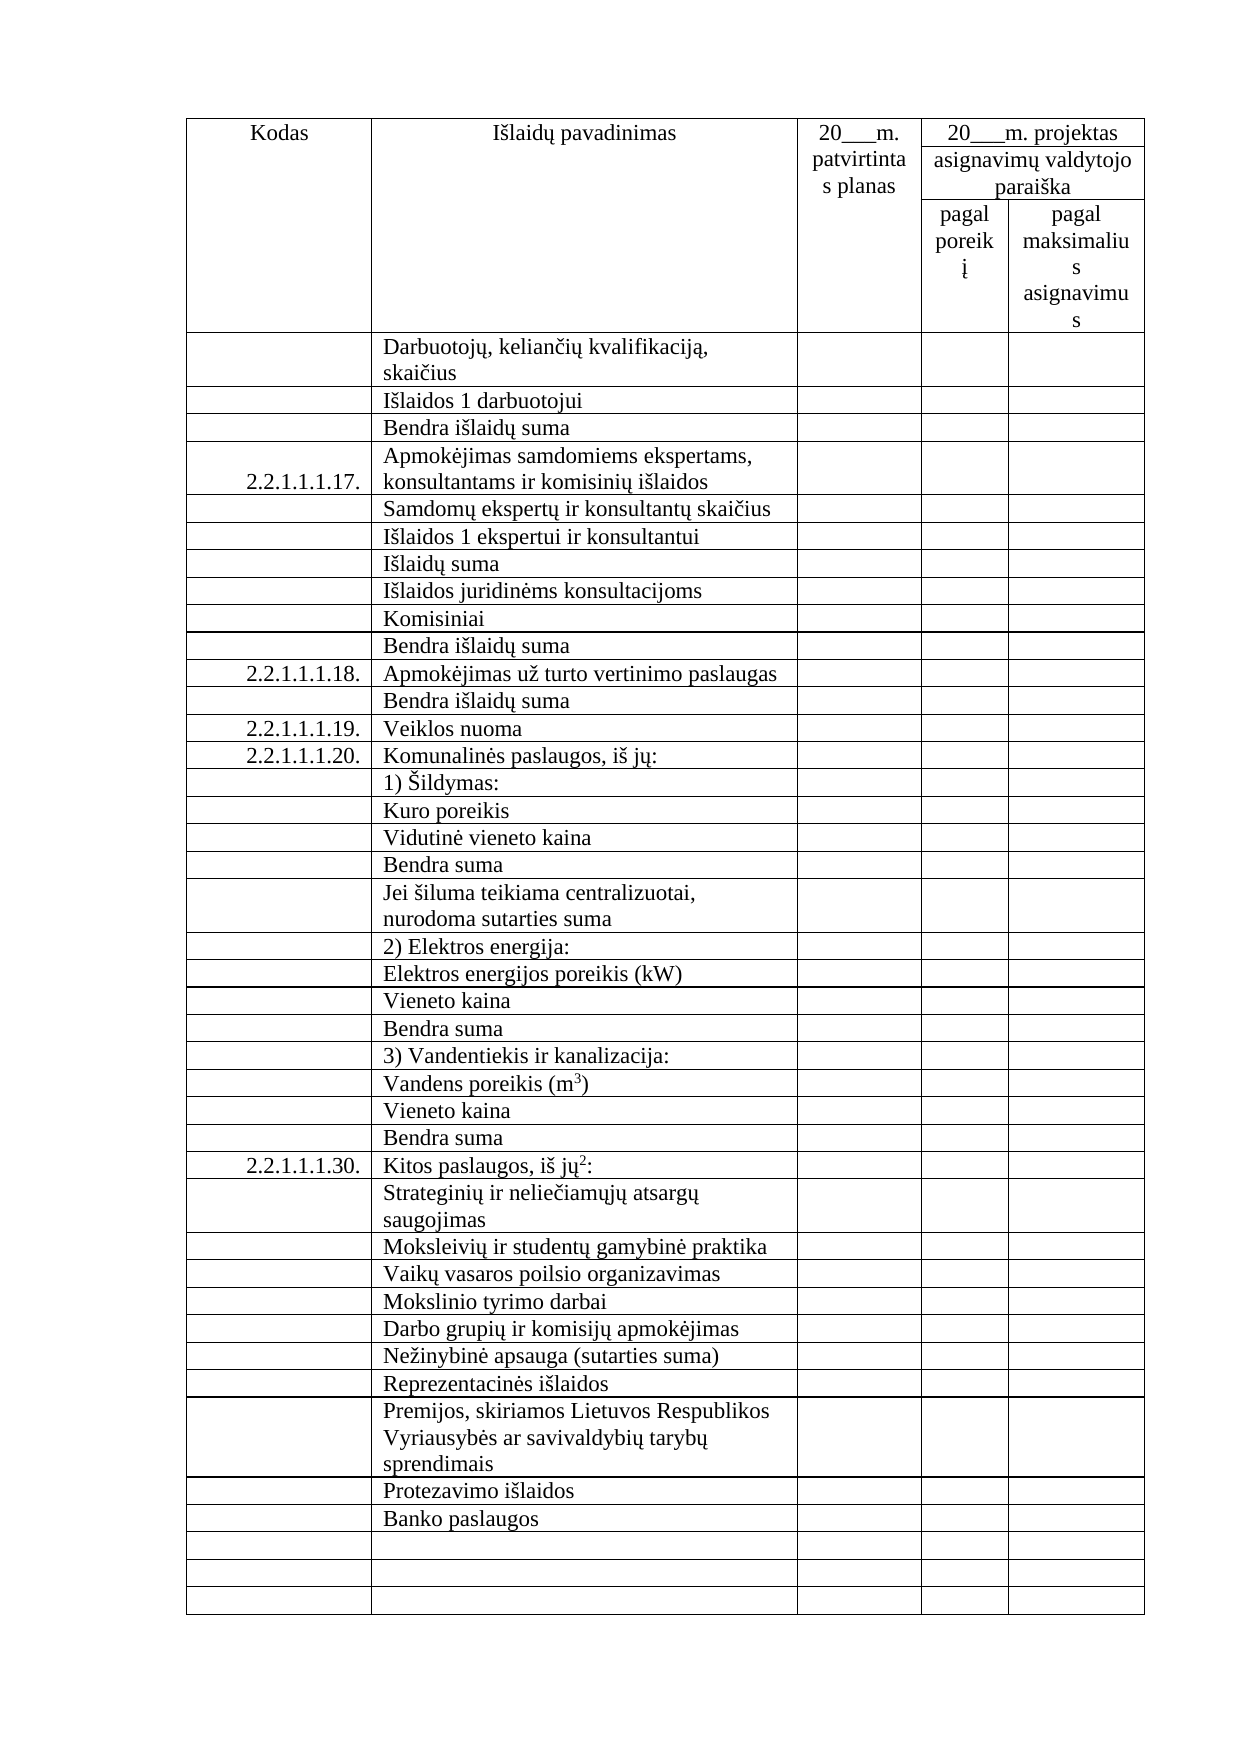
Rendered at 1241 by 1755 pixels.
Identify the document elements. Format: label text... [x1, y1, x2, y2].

table_cell [187, 495, 371, 522]
table_cell Bendra išlaidų suma [372, 687, 797, 713]
table_cell [1009, 1532, 1144, 1559]
table_cell [922, 1125, 1008, 1151]
table_cell [187, 1478, 371, 1504]
table_cell [1009, 769, 1144, 796]
table_cell Veiklos nuoma [372, 715, 797, 741]
table_cell [187, 1370, 371, 1396]
table_cell Vidutinė vieneto kaina [372, 824, 797, 851]
table_cell Komunalinės paslaugos, iš jų: [372, 742, 797, 768]
table_cell [798, 1478, 921, 1504]
table_cell [798, 1343, 921, 1369]
table_cell [922, 1260, 1008, 1287]
table_cell [798, 414, 921, 441]
table_cell [1009, 1042, 1144, 1069]
table_cell [1009, 1260, 1144, 1287]
table_cell [187, 933, 371, 959]
table_cell [187, 1070, 371, 1096]
table_cell [187, 1179, 371, 1232]
table_cell [1009, 1315, 1144, 1342]
table_cell [798, 1070, 921, 1096]
table_cell [187, 1532, 371, 1559]
table_cell [187, 1587, 371, 1613]
table_cell [798, 1233, 921, 1259]
table_cell [922, 1097, 1008, 1123]
table_cell [922, 1288, 1008, 1314]
table_cell [1009, 1152, 1144, 1178]
table_cell [798, 852, 921, 878]
table_cell [187, 387, 371, 413]
table_cell [1009, 605, 1144, 631]
table_cell [187, 1097, 371, 1123]
table_cell [922, 1179, 1008, 1232]
table_cell [1009, 1015, 1144, 1041]
table_cell [1009, 414, 1144, 441]
table_cell Bendra išlaidų suma [372, 633, 797, 659]
table_cell [187, 1260, 371, 1287]
table_cell [187, 333, 371, 386]
table_cell [798, 550, 921, 577]
table_cell [798, 1097, 921, 1123]
table_cell [798, 1152, 921, 1178]
table_cell [922, 1398, 1008, 1476]
table_cell [922, 879, 1008, 932]
table_cell [798, 797, 921, 823]
table_cell [922, 1152, 1008, 1178]
table_cell [187, 1343, 371, 1369]
table_cell [922, 824, 1008, 851]
table_cell [922, 742, 1008, 768]
table_cell [798, 1398, 921, 1476]
table_cell Darbo grupių ir komisijų apmokėjimas [372, 1315, 797, 1342]
table_cell [187, 687, 371, 713]
table_cell [187, 824, 371, 851]
table_cell [1009, 852, 1144, 878]
table_cell [187, 1315, 371, 1342]
table_cell [1009, 578, 1144, 604]
table_cell [798, 824, 921, 851]
table_cell [798, 1015, 921, 1041]
table_cell Vieneto kaina [372, 1097, 797, 1123]
table_cell [1009, 1370, 1144, 1396]
table_cell [798, 687, 921, 713]
table_cell [922, 1505, 1008, 1531]
table_cell Bendra suma [372, 852, 797, 878]
table_cell [922, 960, 1008, 986]
table_cell Protezavimo išlaidos [372, 1478, 797, 1504]
table_cell [187, 960, 371, 986]
table_cell [1009, 715, 1144, 741]
table_cell 2) Elektros energija: [372, 933, 797, 959]
table_cell [187, 605, 371, 631]
table_cell Premijos, skiriamos Lietuvos Respublikos Vyriausybės ar savivaldybių tarybų sprendimais [372, 1398, 797, 1476]
table_cell [187, 550, 371, 577]
table_cell [1009, 523, 1144, 549]
table_cell 1) Šildymas: [372, 769, 797, 796]
table_cell [798, 715, 921, 741]
table_cell [187, 1398, 371, 1476]
table_cell [187, 414, 371, 441]
table_header Išlaidų pavadinimas [372, 119, 797, 332]
table_cell [922, 1315, 1008, 1342]
table_cell [187, 879, 371, 932]
table_cell [187, 1288, 371, 1314]
table_cell [798, 1587, 921, 1613]
table_cell Mokslinio tyrimo darbai [372, 1288, 797, 1314]
table_cell 3) Vandentiekis ir kanalizacija: [372, 1042, 797, 1069]
table_cell Bendra suma [372, 1125, 797, 1151]
table_cell [798, 523, 921, 549]
table_cell [372, 1532, 797, 1559]
table_cell Išlaidos 1 darbuotojui [372, 387, 797, 413]
table_cell [1009, 1343, 1144, 1369]
table_cell [922, 769, 1008, 796]
table_cell [1009, 1478, 1144, 1504]
table_cell [187, 1125, 371, 1151]
table_cell [922, 1560, 1008, 1586]
table_cell [922, 1478, 1008, 1504]
table_cell [922, 333, 1008, 386]
table_cell [1009, 879, 1144, 932]
table_cell [798, 1560, 921, 1586]
table_cell [798, 1288, 921, 1314]
table_cell [1009, 1125, 1144, 1151]
table_cell Strateginių ir neliečiamųjų atsargų saugojimas [372, 1179, 797, 1232]
table_cell [1009, 1288, 1144, 1314]
table_cell [922, 852, 1008, 878]
table_cell Vandens poreikis (m3) [372, 1070, 797, 1096]
table_cell [922, 797, 1008, 823]
table_cell [1009, 824, 1144, 851]
table_cell Bendra suma [372, 1015, 797, 1041]
table_cell Darbuotojų, keliančių kvalifikaciją, skaičius [372, 333, 797, 386]
table_cell 2.2.1.1.1.18. [187, 660, 371, 686]
table_cell Banko paslaugos [372, 1505, 797, 1531]
table_cell [798, 1505, 921, 1531]
table_cell [1009, 387, 1144, 413]
table_cell [187, 523, 371, 549]
table_cell [922, 1015, 1008, 1041]
table_cell [187, 578, 371, 604]
table_cell [922, 988, 1008, 1014]
table_cell [1009, 988, 1144, 1014]
table_cell [798, 1125, 921, 1151]
table_cell asignavimų valdytojo paraiška [922, 147, 1144, 199]
table_cell [922, 495, 1008, 522]
table_cell [798, 633, 921, 659]
table_cell [798, 933, 921, 959]
table_cell [922, 1233, 1008, 1259]
table_cell [798, 960, 921, 986]
table_cell [798, 495, 921, 522]
table_cell Apmokėjimas samdomiems ekspertams, konsultantams ir komisinių išlaidos [372, 442, 797, 494]
table_cell Vaikų vasaros poilsio organizavimas [372, 1260, 797, 1287]
table_cell [798, 1532, 921, 1559]
table_cell [187, 797, 371, 823]
table_cell [1009, 1097, 1144, 1123]
table_cell 2.2.1.1.1.19. [187, 715, 371, 741]
table_cell [798, 660, 921, 686]
table_cell [798, 1370, 921, 1396]
table_cell [187, 633, 371, 659]
table_cell [922, 633, 1008, 659]
table_cell [187, 852, 371, 878]
table_cell [798, 879, 921, 932]
table_cell [1009, 660, 1144, 686]
table_cell [1009, 1398, 1144, 1476]
table_cell [1009, 1233, 1144, 1259]
table_cell [798, 333, 921, 386]
table_cell [1009, 1505, 1144, 1531]
table_cell [922, 660, 1008, 686]
table_cell [187, 1015, 371, 1041]
table_cell 2.2.1.1.1.20. [187, 742, 371, 768]
table_cell Komisiniai [372, 605, 797, 631]
table_cell [1009, 1560, 1144, 1586]
table_cell [1009, 333, 1144, 386]
table_cell Bendra išlaidų suma [372, 414, 797, 441]
table_header Kodas [187, 119, 371, 332]
table_cell Išlaidų suma [372, 550, 797, 577]
table_cell [372, 1560, 797, 1586]
table_cell [922, 1042, 1008, 1069]
table_cell [1009, 550, 1144, 577]
table_cell [922, 605, 1008, 631]
table_cell Jei šiluma teikiama centralizuotai, nurodoma sutarties suma [372, 879, 797, 932]
table_cell [1009, 1070, 1144, 1096]
table_cell [187, 769, 371, 796]
table_cell [922, 414, 1008, 441]
table_cell [1009, 960, 1144, 986]
table_cell [798, 769, 921, 796]
table_cell [798, 442, 921, 494]
table_cell [1009, 687, 1144, 713]
table_cell [798, 1042, 921, 1069]
table_cell [922, 1370, 1008, 1396]
table_cell [798, 1179, 921, 1232]
table_cell [798, 988, 921, 1014]
table_cell [1009, 442, 1144, 494]
table_cell [1009, 633, 1144, 659]
table_cell [187, 1505, 371, 1531]
table_cell [922, 387, 1008, 413]
table_cell 2.2.1.1.1.17. [187, 442, 371, 494]
table_cell Kuro poreikis [372, 797, 797, 823]
table_cell [1009, 1587, 1144, 1613]
table_cell [187, 1042, 371, 1069]
table_cell [187, 988, 371, 1014]
table_cell [798, 1260, 921, 1287]
table_cell [1009, 1179, 1144, 1232]
table_cell [1009, 797, 1144, 823]
table_cell [922, 1587, 1008, 1613]
table_cell [1009, 742, 1144, 768]
table_cell [187, 1233, 371, 1259]
table_cell [922, 442, 1008, 494]
table_cell Išlaidos 1 ekspertui ir konsultantui [372, 523, 797, 549]
table_cell [922, 715, 1008, 741]
table_cell Kitos paslaugos, iš jų2: [372, 1152, 797, 1178]
table_cell Nežinybinė apsauga (sutarties suma) [372, 1343, 797, 1369]
table_cell Apmokėjimas už turto vertinimo paslaugas [372, 660, 797, 686]
table_cell [922, 550, 1008, 577]
table_header 20___m. projektas [922, 119, 1144, 146]
table_cell Vieneto kaina [372, 988, 797, 1014]
table_cell 2.2.1.1.1.30. [187, 1152, 371, 1178]
table_cell [922, 687, 1008, 713]
table_cell [922, 578, 1008, 604]
table_cell [922, 1532, 1008, 1559]
table_cell [1009, 933, 1144, 959]
table_cell [798, 578, 921, 604]
table_cell [1009, 495, 1144, 522]
table_cell [798, 387, 921, 413]
table_header 20___m. patvirtintas planas [798, 119, 921, 332]
table_cell Elektros energijos poreikis (kW) [372, 960, 797, 986]
table_cell [798, 1315, 921, 1342]
table_cell [922, 933, 1008, 959]
table_cell Išlaidos juridinėms konsultacijoms [372, 578, 797, 604]
table_cell Samdomų ekspertų ir konsultantų skaičius [372, 495, 797, 522]
table_cell Reprezentacinės išlaidos [372, 1370, 797, 1396]
table_cell [922, 523, 1008, 549]
table_cell [372, 1587, 797, 1613]
table_cell pagal poreikį [922, 200, 1008, 332]
table_cell [922, 1343, 1008, 1369]
table_cell Moksleivių ir studentų gamybinė praktika [372, 1233, 797, 1259]
table_cell pagal maksimalius asignavimus [1009, 200, 1144, 332]
table_cell [798, 605, 921, 631]
table_cell [922, 1070, 1008, 1096]
table_cell [798, 742, 921, 768]
table_cell [187, 1560, 371, 1586]
